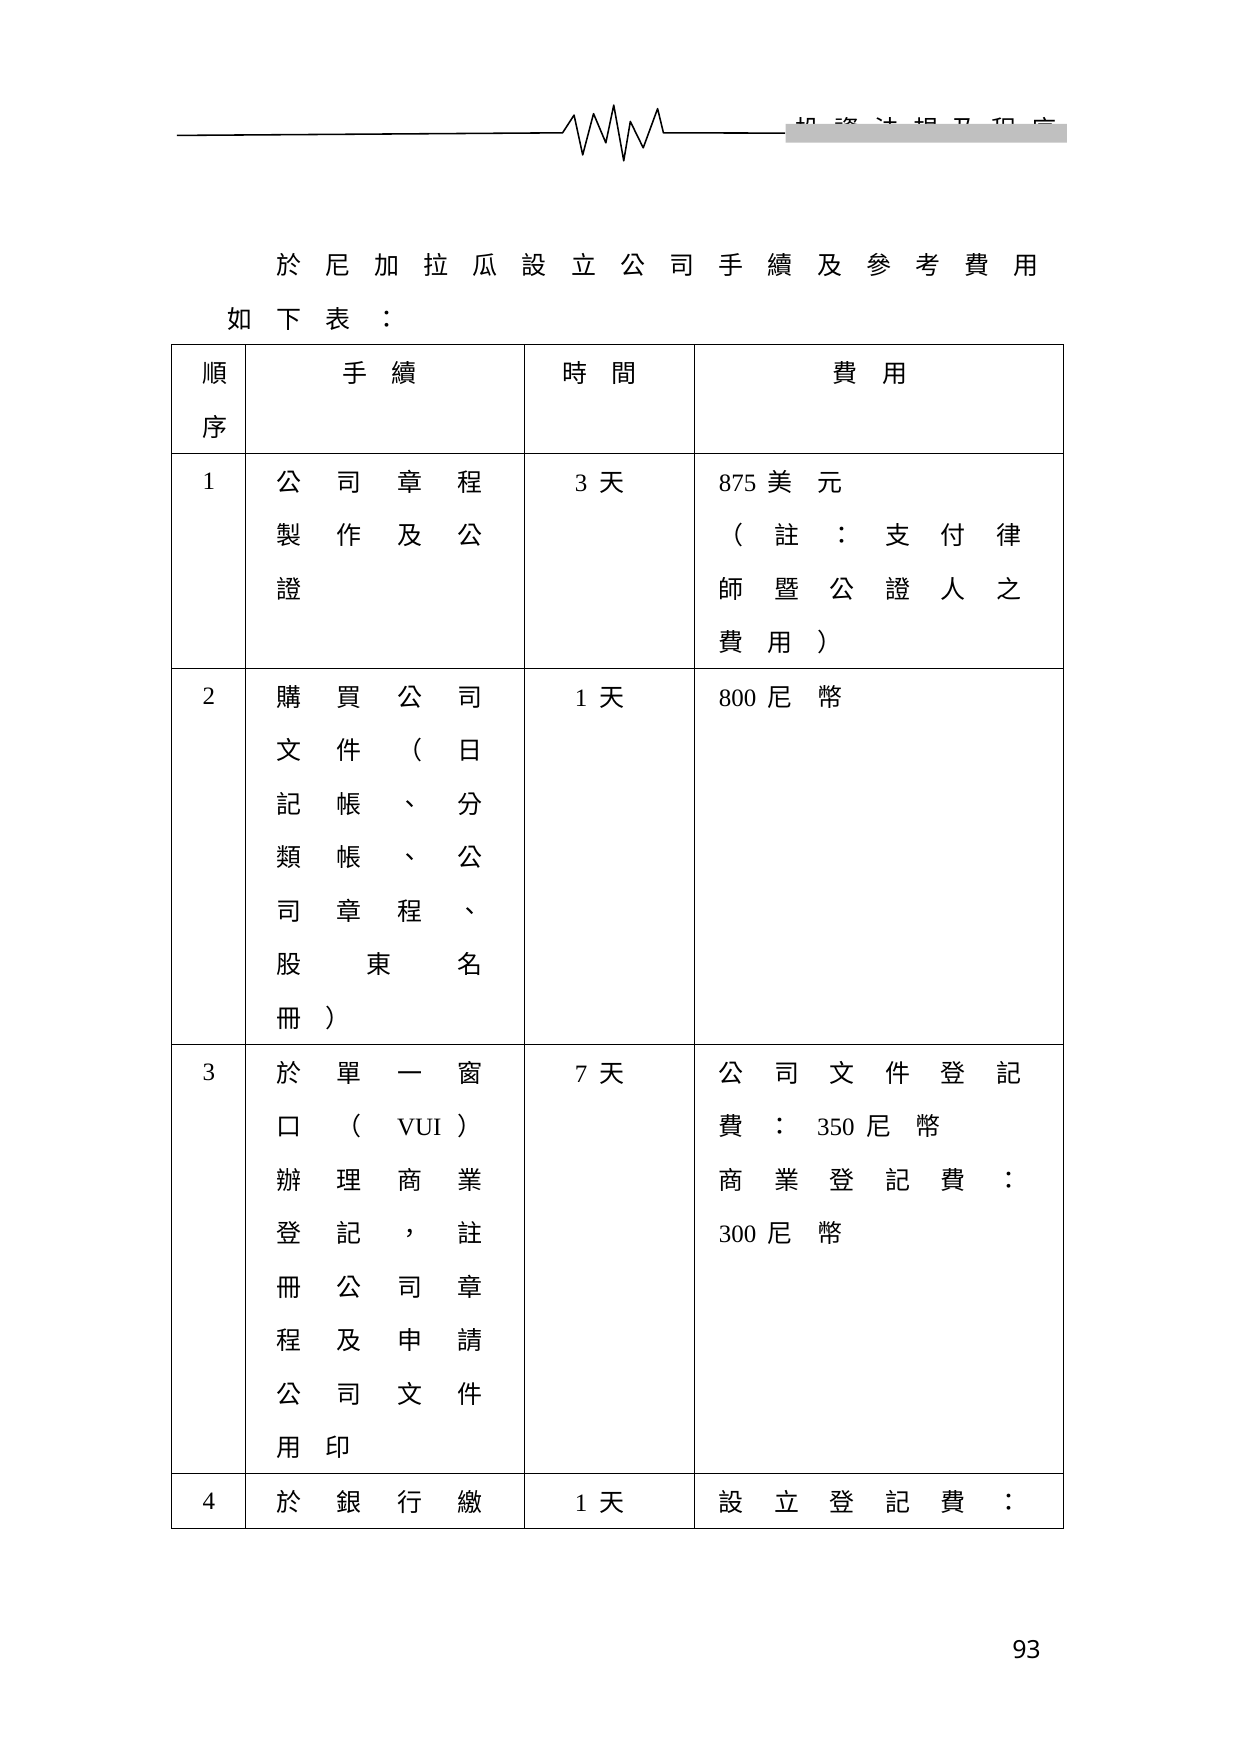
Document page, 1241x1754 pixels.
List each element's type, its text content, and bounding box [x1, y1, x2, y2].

table_cell 於單一窗口（VUI）辦理商業登記，註冊公司章程及申請公司文件用印 [246, 1045, 524, 1473]
table_cell 1天 [525, 669, 694, 1043]
table_cell 875美元 （註：支付律師暨公證人之費用） [695, 454, 1063, 668]
table_cell 800尼幣 [695, 669, 1063, 1043]
text 於尼加拉瓜設立公司手續及參考費用如下表： [219, 237, 1063, 344]
table_header 順序 [172, 345, 245, 452]
table_cell 1天 [525, 1474, 694, 1527]
table_cell 購買公司文件（日記帳、分類帳、公司章程、股東名冊） [246, 669, 524, 1043]
table_cell 4 [172, 1474, 245, 1527]
table_cell 3 [172, 1045, 245, 1473]
table_header 費用 [695, 345, 1063, 452]
table_header 手續 [246, 345, 524, 452]
table_cell 於銀行繳 [246, 1474, 524, 1527]
table_header 時間 [525, 345, 694, 452]
table_cell 公司文件登記費：350尼幣 商業登記費：300尼幣 [695, 1045, 1063, 1473]
table_cell 3天 [525, 454, 694, 668]
table_cell 2 [172, 669, 245, 1043]
table_cell 1 [172, 454, 245, 668]
table_cell 設立登記費： [695, 1474, 1063, 1527]
table_cell 公司章程製作及公證 [246, 454, 524, 668]
table_cell 7天 [525, 1045, 694, 1473]
